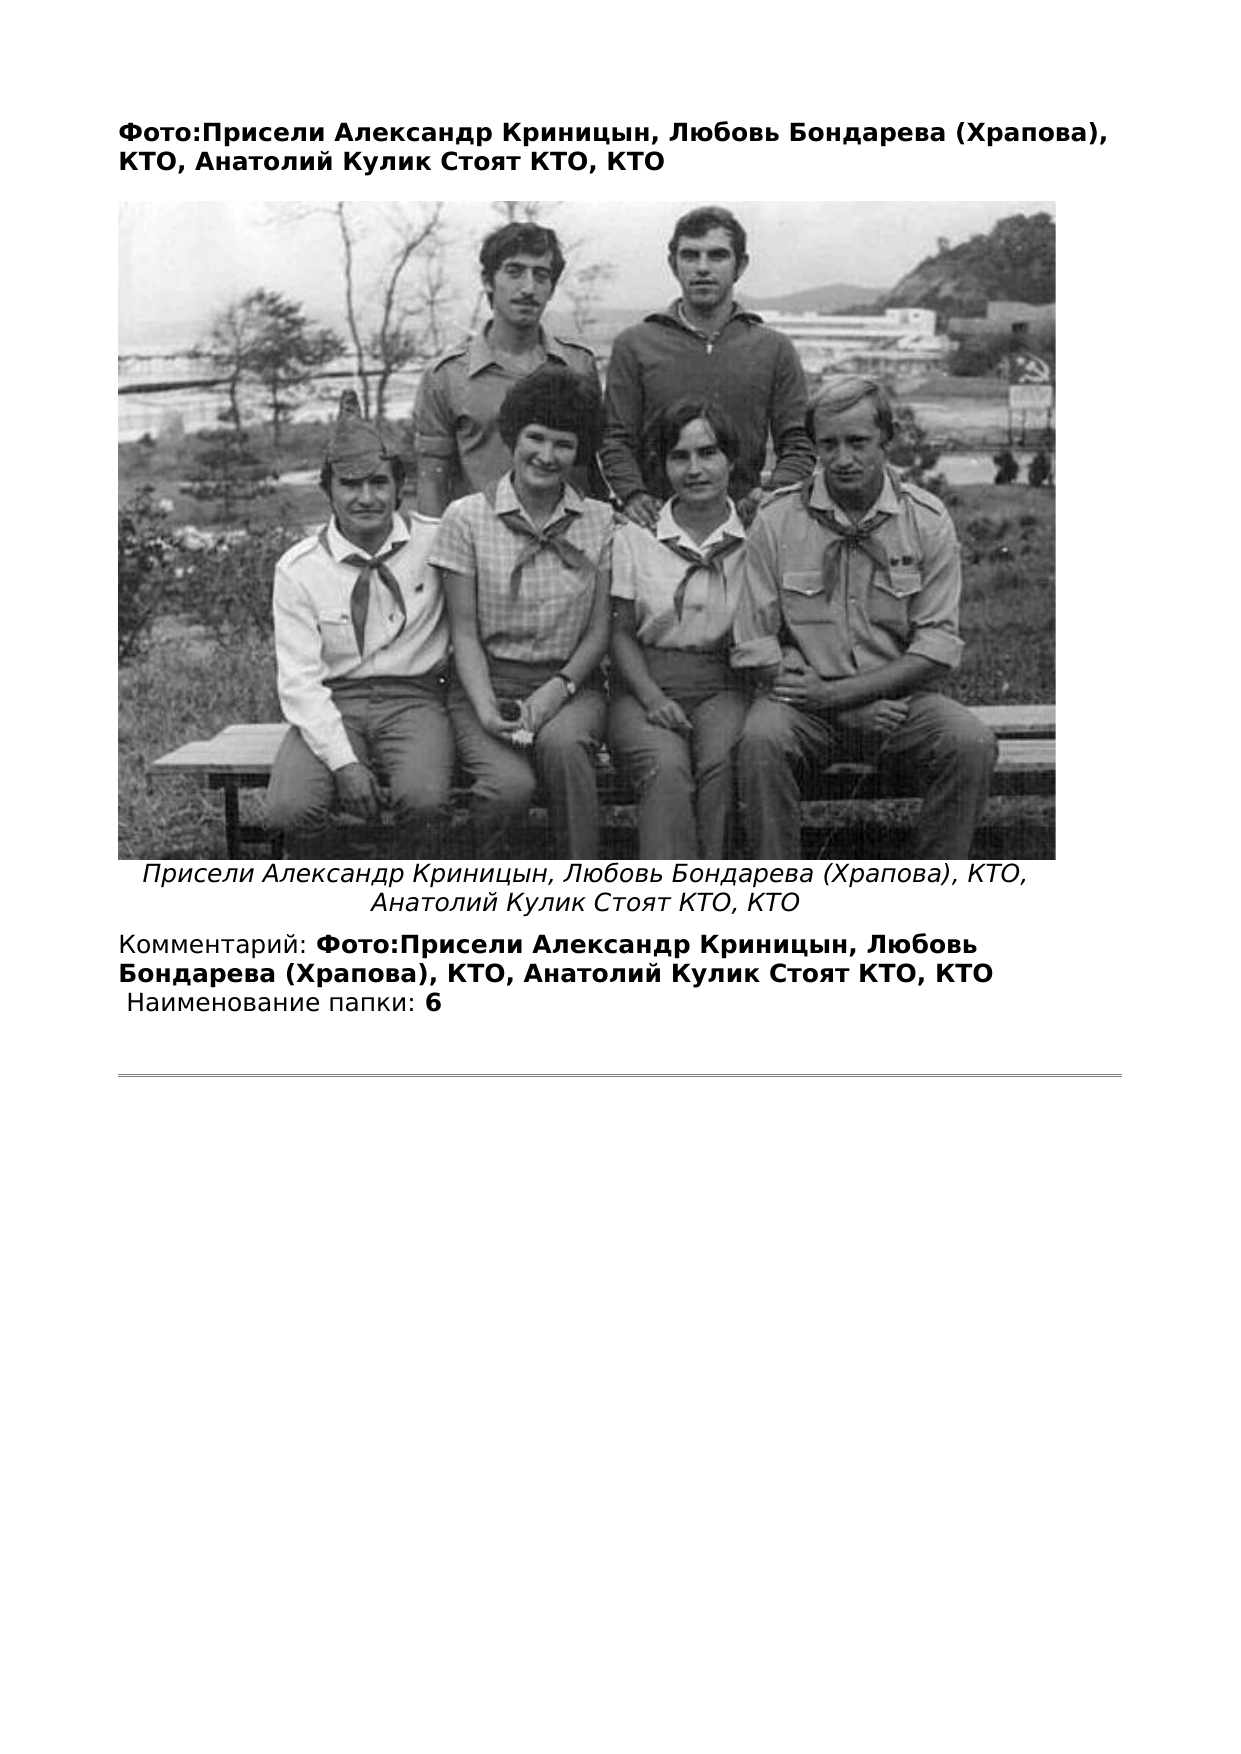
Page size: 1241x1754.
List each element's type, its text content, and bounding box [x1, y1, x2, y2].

text Комментарий: Фото:Присели Александр Криницын, Любовь Бондарева (Храпова), КТО, Анатолий Кулик Стоят КТО, КТО Наименование папки: 6 [118, 930, 1122, 1047]
text Присели Александр Криницын, Любовь Бондарева (Храпова), КТО, Анатолий Кулик Стоят КТО, КТО [118, 860, 1056, 918]
picture [118, 201, 1056, 860]
subtitle Фото:Присели Александр Криницын, Любовь Бондарева (Храпова), КТО, Анатолий Кулик Стоят КТО, КТО [118, 118, 1122, 176]
